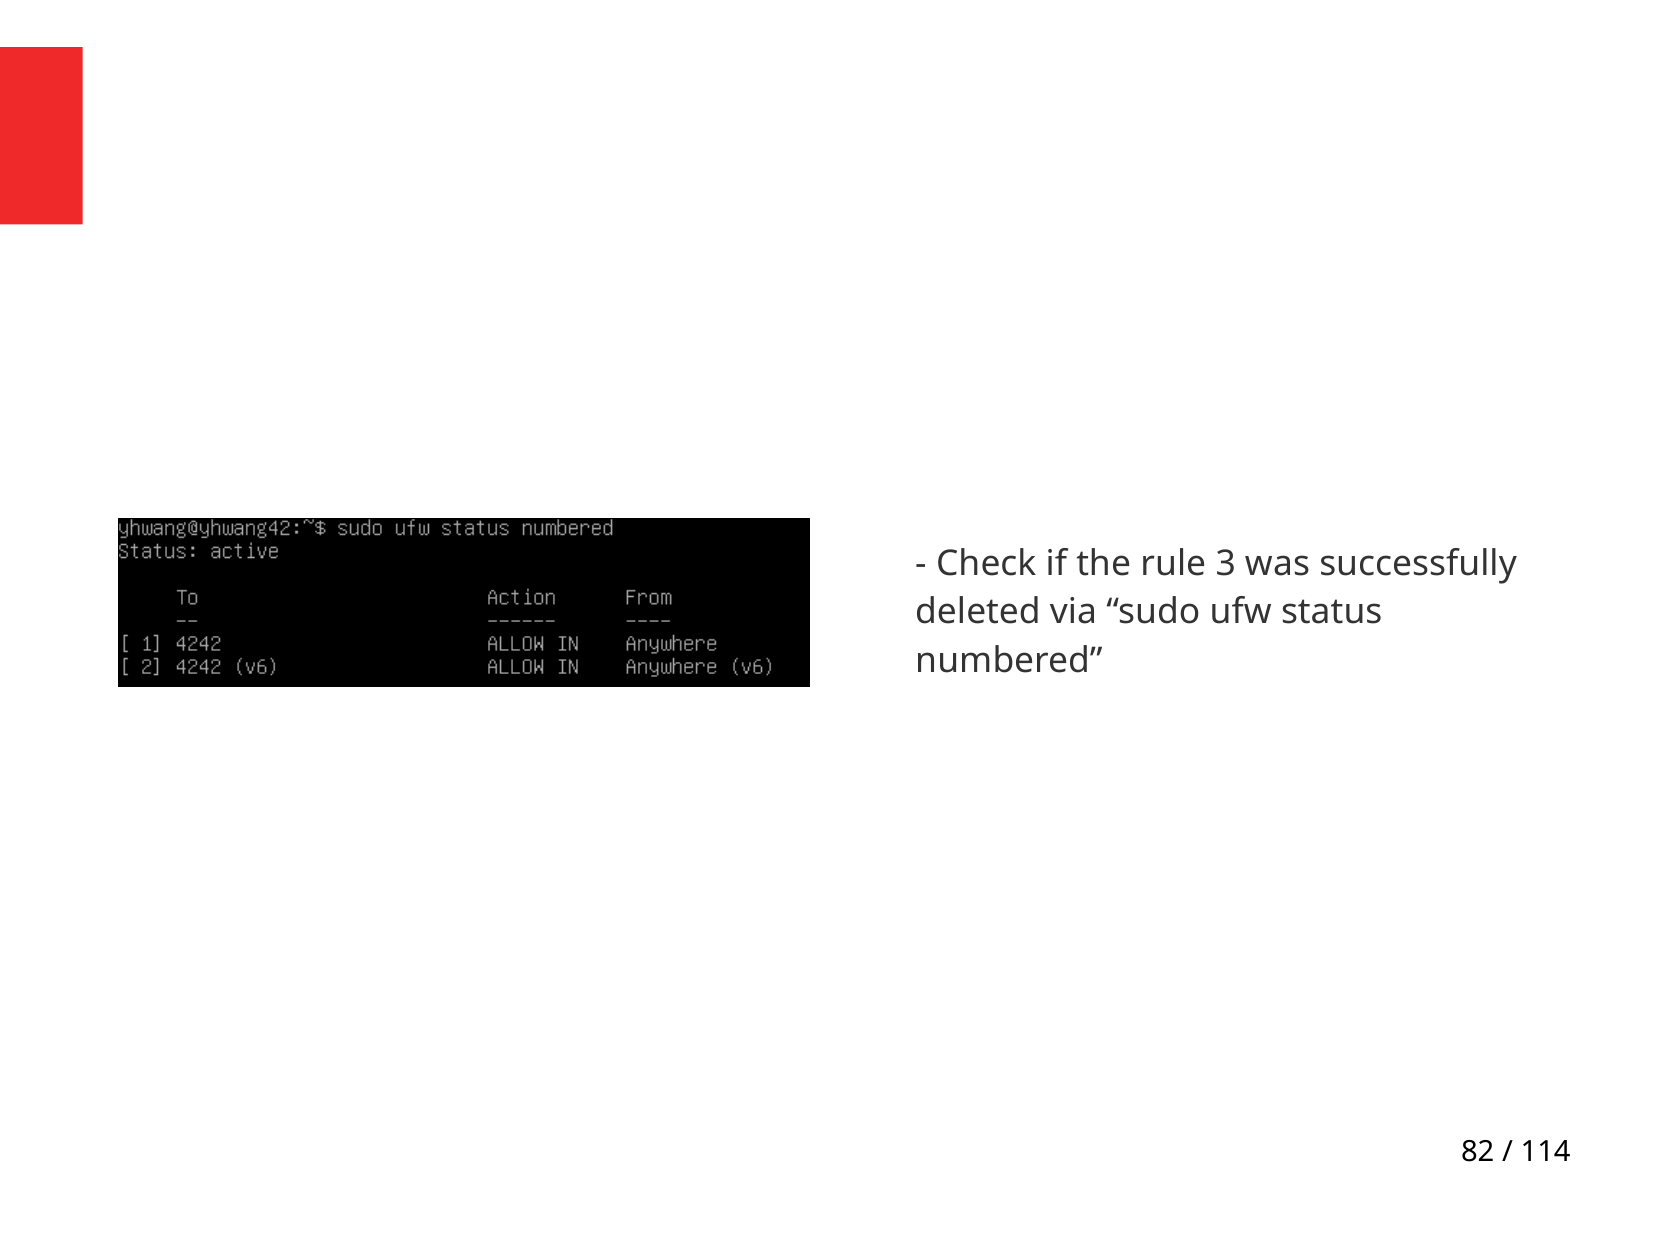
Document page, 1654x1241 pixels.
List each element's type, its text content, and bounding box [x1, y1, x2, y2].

picture [118, 518, 810, 687]
list - Check if the rule 3 was successfully deleted via “sudo ufw status numbered” [844, 537, 1536, 881]
